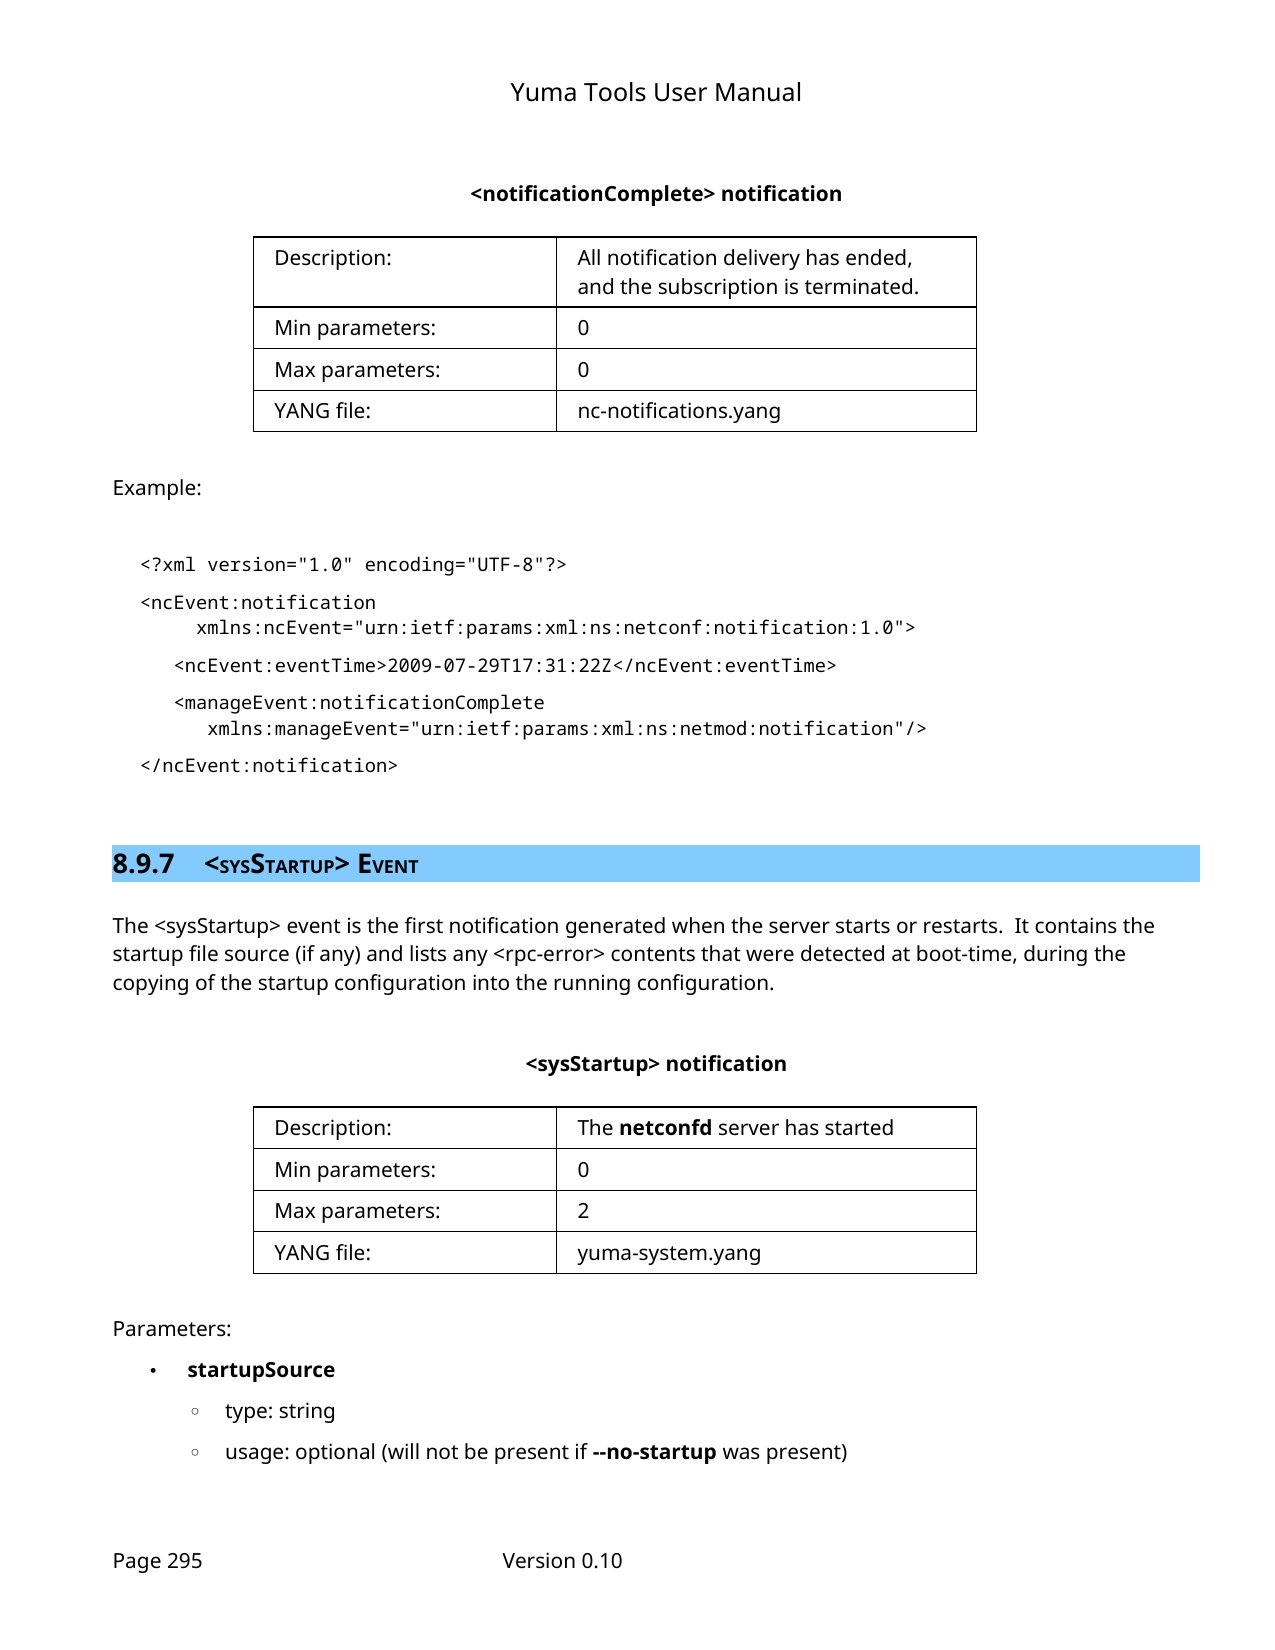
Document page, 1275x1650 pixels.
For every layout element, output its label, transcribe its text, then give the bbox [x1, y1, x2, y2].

table_cell Min parameters: [254, 308, 556, 348]
list usage: optional (will not be present if --no-startup was present) [187, 1437, 1200, 1466]
table_header Description: [254, 238, 556, 306]
table_cell Max parameters: [254, 1191, 556, 1231]
table_cell 0 [557, 1149, 976, 1189]
text </ncEvent:notification> [139, 752, 1200, 778]
table_cell 2 [557, 1191, 976, 1231]
text <ncEvent:notification xmlns:ncEvent="urn:ietf:params:xml:ns:netconf:notification:1.0"> [139, 589, 1200, 640]
text <manageEvent:notificationComplete xmlns:manageEvent="urn:ietf:params:xml:ns:netmod:notification"/> [139, 689, 1200, 741]
text <?xml version="1.0" encoding="UTF-8"?> [139, 551, 1200, 577]
subtitle <notificationComplete> notification [127, 179, 1185, 208]
table_cell yuma-system.yang [557, 1232, 976, 1273]
table_cell Min parameters: [254, 1149, 556, 1189]
table_header The netconfd server has started [557, 1108, 976, 1148]
text Example: [112, 473, 1200, 501]
subtitle <sysStartup> Event [112, 845, 1200, 882]
table_cell 0 [557, 349, 976, 389]
table_cell nc-notifications.yang [557, 391, 976, 431]
text <ncEvent:eventTime>2009-07-29T17:31:22Z</ncEvent:eventTime> [139, 652, 1200, 677]
text The <sysStartup> event is the first notification generated when the server starts or restarts. It contains the startup file source (if any) and lists any <rpc-error> contents that were detected at boot-time, during the copying of the startup configuration into the running configuration. [112, 911, 1200, 996]
table_cell 0 [557, 308, 976, 348]
text Parameters: [112, 1314, 1200, 1343]
table_header All notification delivery has ended, and the subscription is terminated. [557, 238, 976, 306]
list startupSource [150, 1356, 1200, 1384]
table_cell Max parameters: [254, 349, 556, 389]
table_header Description: [254, 1108, 556, 1148]
subtitle <sysStartup> notification [127, 1049, 1185, 1078]
table_cell YANG file: [254, 1232, 556, 1273]
table_cell YANG file: [254, 391, 556, 431]
list type: string [187, 1396, 1200, 1425]
